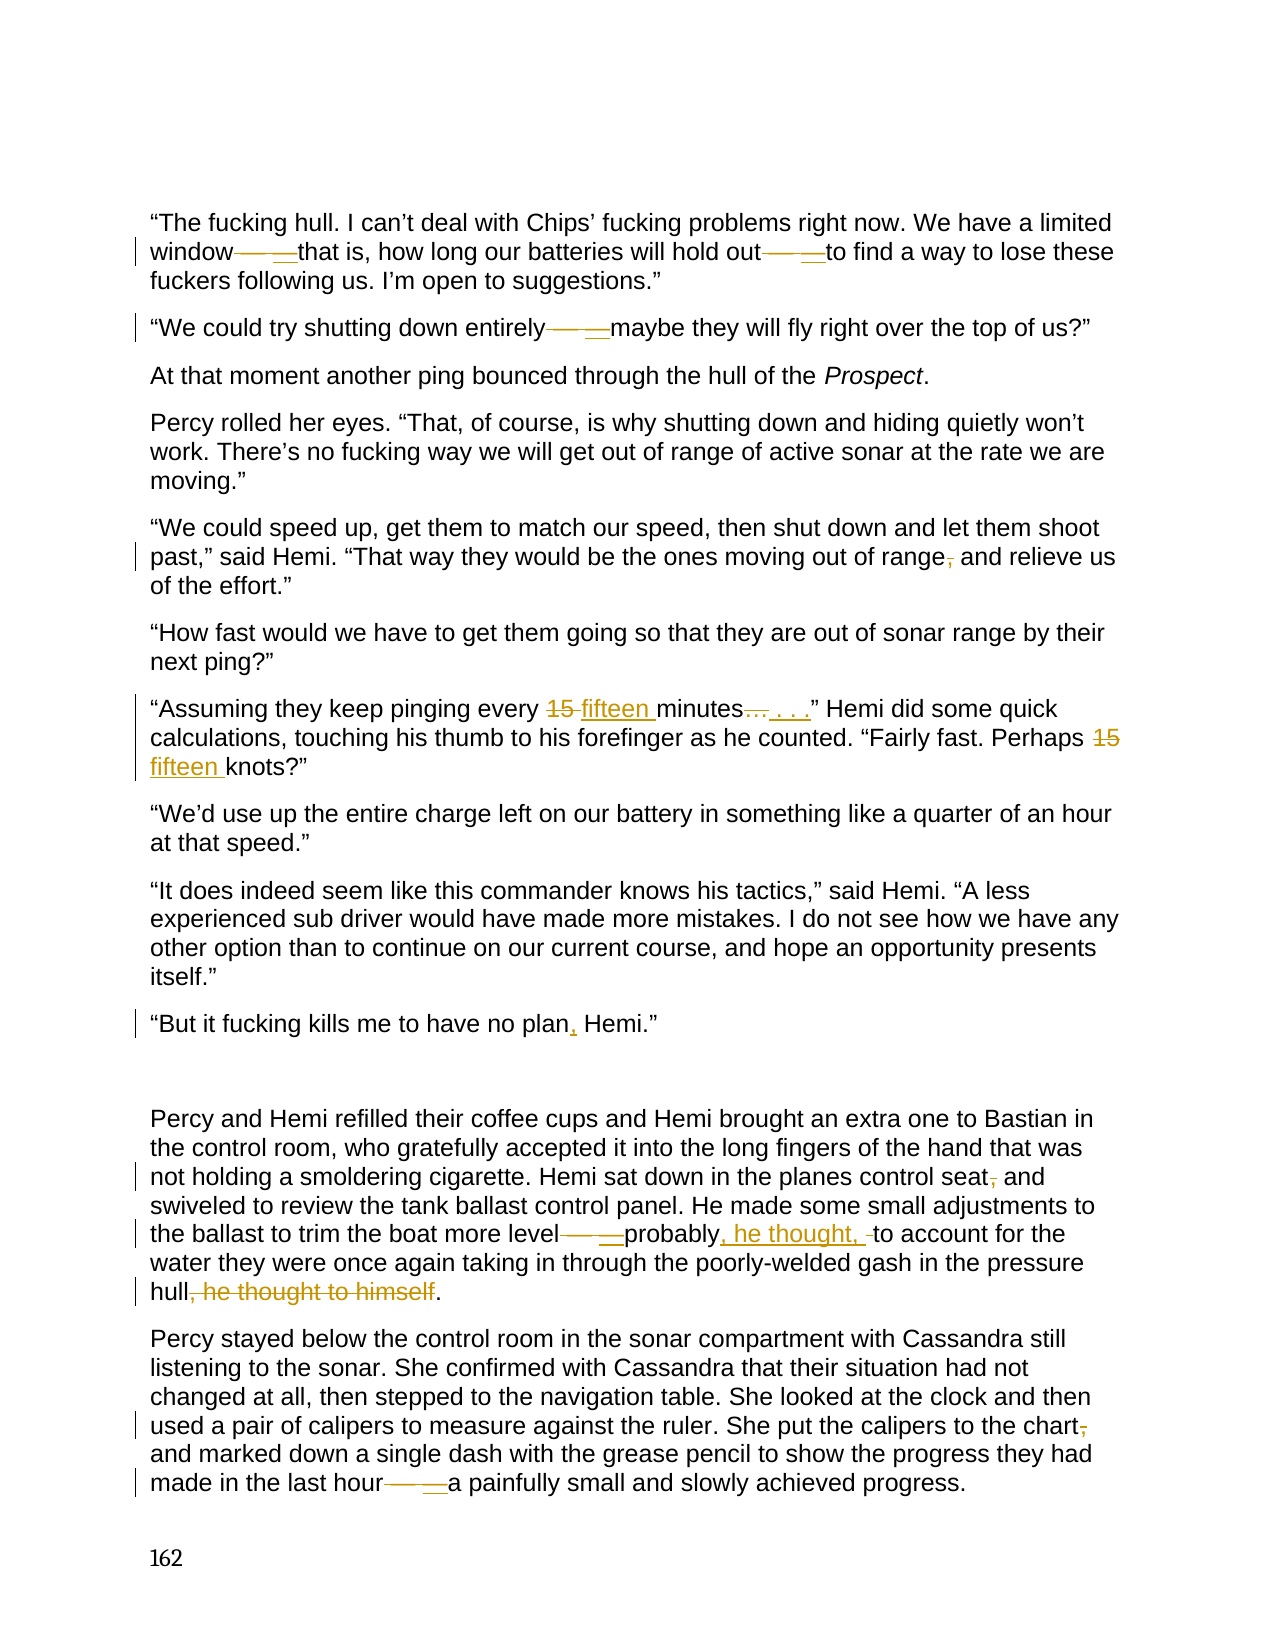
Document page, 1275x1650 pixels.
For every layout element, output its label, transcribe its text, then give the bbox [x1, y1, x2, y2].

text Percy and Hemi refilled their coffee cups and Hemi brought an extra one to Bastian in the control room, who gratefully accepted it into the long fingers of the hand that was not holding a smoldering cigarette. Hemi sat down in the planes control seat and swiveled to review the tank ballast control panel. He made some small adjustments to the ballast to trim the boat more level—probably, he thought, to account for the water they were once again taking in through the poorly-welded gash in the pressure hull. [150, 1104, 1125, 1306]
text “Assuming they keep pinging every fifteen minutes . . .” Hemi did some quick calculations, touching his thumb to his forefinger as he counted. “Fairly fast. Perhaps fifteen knots?” [150, 694, 1125, 781]
text “We’d use up the entire charge left on our battery in something like a quarter of an hour at that speed.” [150, 799, 1125, 857]
text “But it fucking kills me to have no plan, Hemi.” [150, 1009, 1125, 1038]
text “The fucking hull. I can’t deal with Chips’ fucking problems right now. We have a limited window—that is, how long our batteries will hold out—to find a way to lose these fuckers following us. I’m open to suggestions.” [150, 208, 1125, 294]
text “We could try shutting down entirely—maybe they will fly right over the top of us?” [150, 313, 1125, 342]
text Percy stayed below the control room in the sonar compartment with Cassandra still listening to the sonar. She confirmed with Cassandra that their situation had not changed at all, then stepped to the navigation table. She looked at the clock and then used a pair of calipers to measure against the ruler. She put the calipers to the chart and marked down a single dash with the grease pencil to show the progress they had made in the last hour—a painfully small and slowly achieved progress. [150, 1324, 1125, 1497]
text “How fast would we have to get them going so that they are out of sonar range by their next ping?” [150, 618, 1125, 676]
text “We could speed up, get them to match our speed, then shut down and let them shoot past,” said Hemi. “That way they would be the ones moving out of range and relieve us of the effort.” [150, 513, 1125, 599]
text Percy rolled her eyes. “That, of course, is why shutting down and hiding quietly won’t work. There’s no fucking way we will get out of range of active sonar at the rate we are moving.” [150, 408, 1125, 494]
text At that moment another ping bounced through the hull of the Prospect. [150, 361, 1125, 389]
text “It does indeed seem like this commander knows his tactics,” said Hemi. “A less experienced sub driver would have made more mistakes. I do not see how we have any other option than to continue on our current course, and hope an opportunity presents itself.” [150, 876, 1125, 991]
